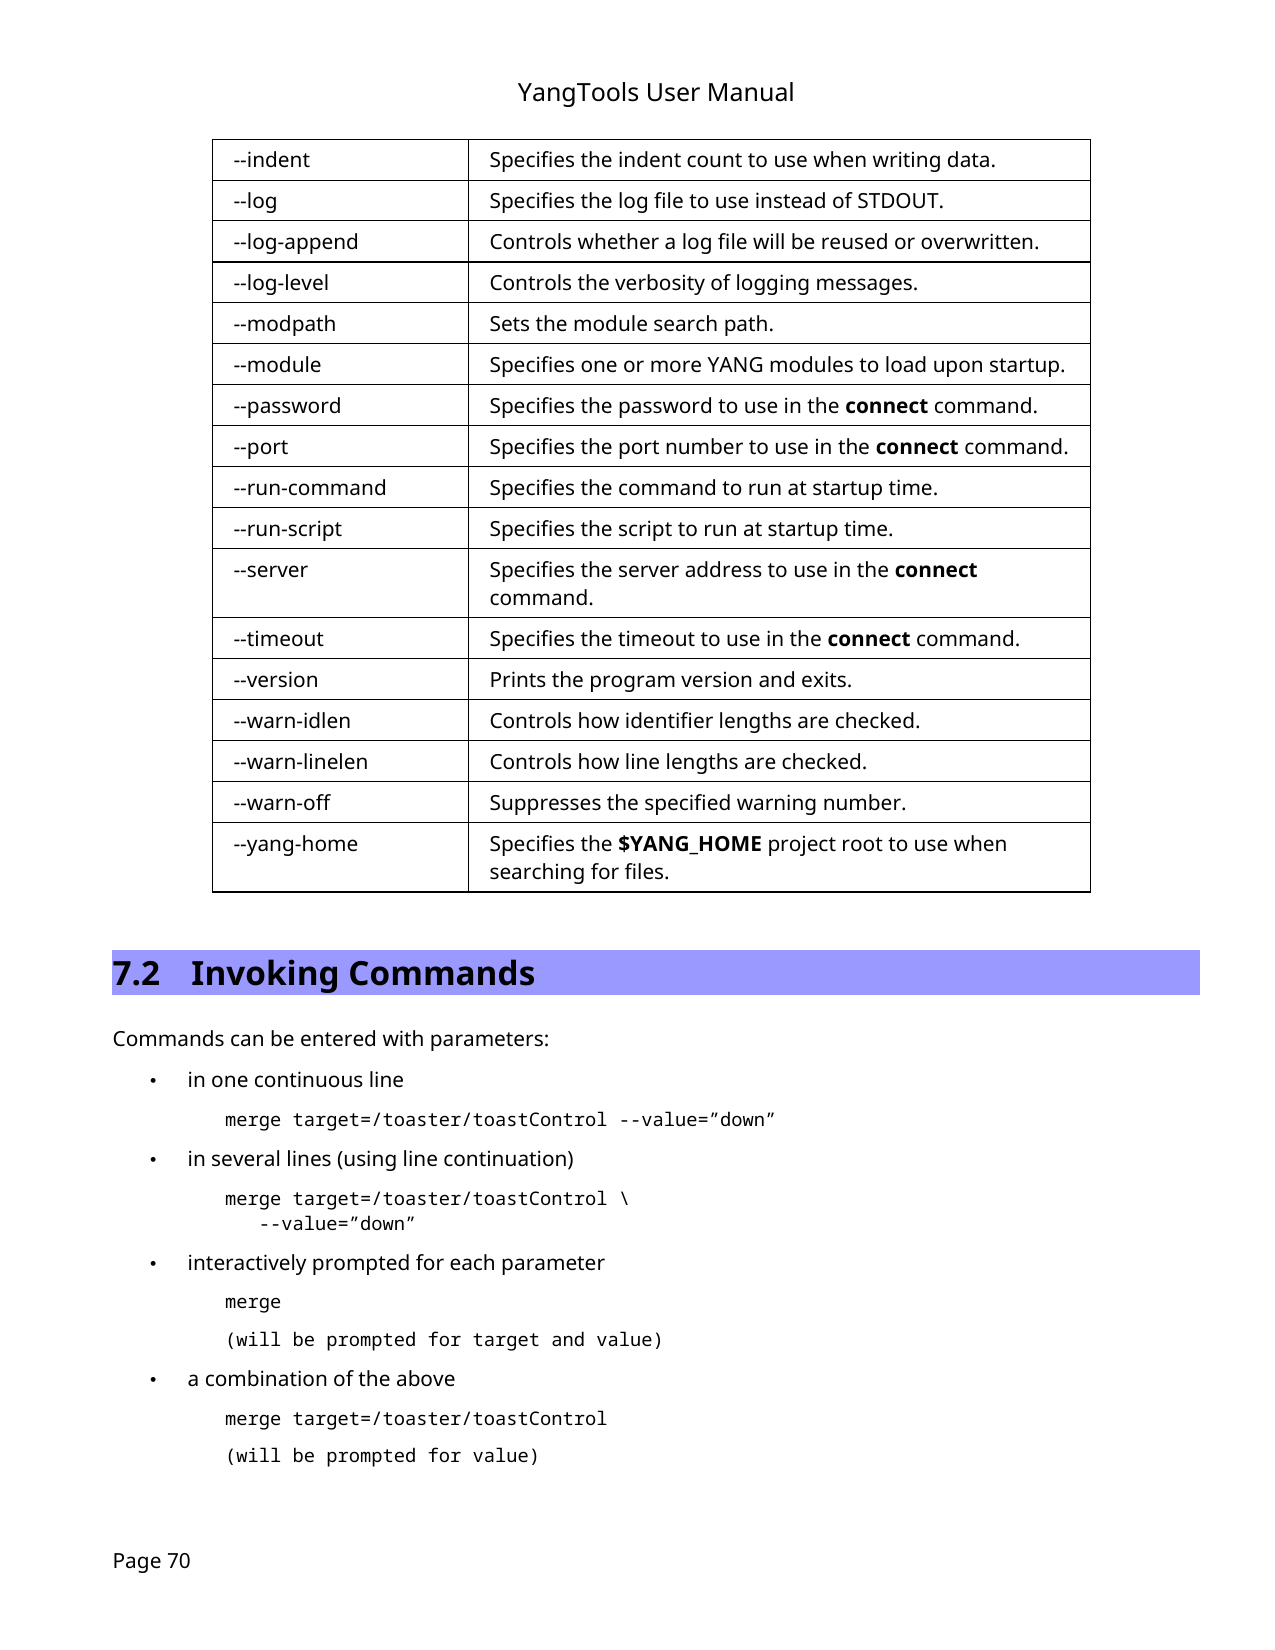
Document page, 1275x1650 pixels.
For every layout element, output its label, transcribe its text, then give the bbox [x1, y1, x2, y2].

table_cell Specifies the $YANG_HOME project root to use when searching for files. [469, 823, 1090, 891]
table_cell --server [213, 549, 468, 617]
table_cell Controls the verbosity of logging messages. [469, 263, 1090, 302]
table_cell --log-append [213, 221, 468, 261]
table_cell Suppresses the specified warning number. [469, 782, 1090, 822]
text Commands can be entered with parameters: [112, 1024, 1200, 1053]
table_cell --run-command [213, 467, 468, 507]
list in several lines (using line continuation) [150, 1144, 1200, 1172]
table_cell Specifies the script to run at startup time. [469, 508, 1090, 548]
list (will be prompted for value) [187, 1442, 1200, 1468]
table_cell Specifies the port number to use in the connect command. [469, 426, 1090, 466]
table_cell --warn-idlen [213, 700, 468, 740]
list merge target=/toaster/toastControl --value=”down” [187, 1106, 1200, 1132]
table_cell --modpath [213, 303, 468, 343]
table_cell Controls how identifier lengths are checked. [469, 700, 1090, 740]
table_cell Specifies one or more YANG modules to load upon startup. [469, 344, 1090, 384]
table_cell Specifies the indent count to use when writing data. [469, 140, 1090, 179]
table_cell --indent [213, 140, 468, 179]
list interactively prompted for each parameter [150, 1248, 1200, 1276]
subtitle Invoking Commands [112, 950, 1200, 995]
table_cell Controls how line lengths are checked. [469, 741, 1090, 781]
table_cell --warn-off [213, 782, 468, 822]
table_cell Prints the program version and exits. [469, 659, 1090, 699]
table_cell --password [213, 385, 468, 425]
list merge [187, 1289, 1200, 1314]
table_cell Specifies the password to use in the connect command. [469, 385, 1090, 425]
table_cell --yang-home [213, 823, 468, 891]
table_cell --module [213, 344, 468, 384]
table_cell --version [213, 659, 468, 699]
table_cell Controls whether a log file will be reused or overwritten. [469, 221, 1090, 261]
table_cell --run-script [213, 508, 468, 548]
list merge target=/toaster/toastControl [187, 1405, 1200, 1430]
list in one continuous line [150, 1066, 1200, 1094]
table_cell Specifies the timeout to use in the connect command. [469, 618, 1090, 658]
table_cell --log [213, 181, 468, 220]
table_cell --timeout [213, 618, 468, 658]
list merge target=/toaster/toastControl \ --value=”down” [187, 1185, 1200, 1236]
table_cell --log-level [213, 263, 468, 302]
table_cell Specifies the command to run at startup time. [469, 467, 1090, 507]
list a combination of the above [150, 1364, 1200, 1392]
table_cell --warn-linelen [213, 741, 468, 781]
table_cell Specifies the server address to use in the connect command. [469, 549, 1090, 617]
list (will be prompted for target and value) [187, 1326, 1200, 1352]
table_cell Sets the module search path. [469, 303, 1090, 343]
table_cell --port [213, 426, 468, 466]
table_cell Specifies the log file to use instead of STDOUT. [469, 181, 1090, 220]
